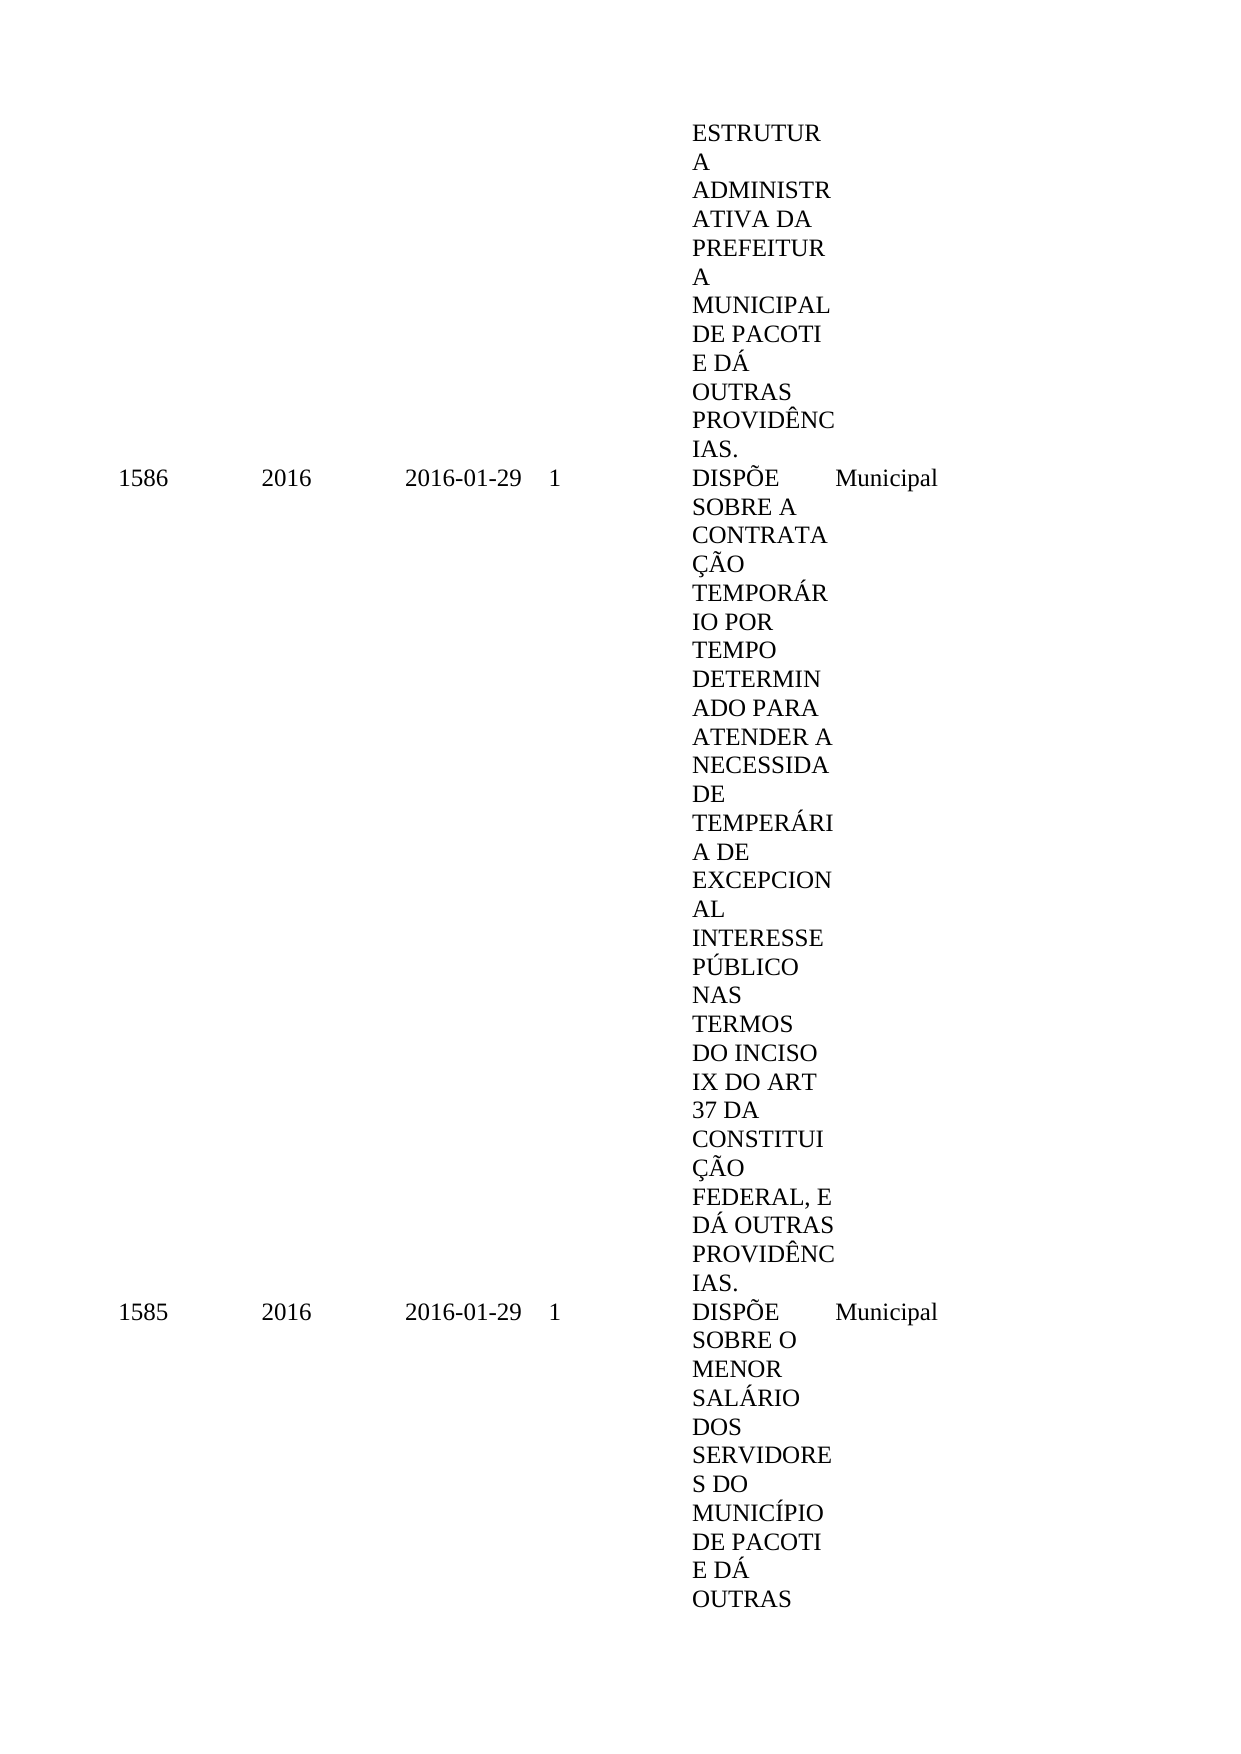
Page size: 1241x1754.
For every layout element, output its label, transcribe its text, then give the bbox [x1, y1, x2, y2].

table_cell [979, 1297, 1122, 1613]
table_cell [118, 118, 261, 463]
table_cell ESTRUTURA ADMINISTRATIVA DA PREFEITURA MUNICIPAL DE PACOTI E DÁ OUTRAS PROVIDÊNCIAS. [692, 118, 835, 463]
table_cell 2016 [261, 463, 405, 1297]
table_cell 1 [548, 463, 692, 1297]
table_cell Municipal [835, 463, 979, 1297]
table_cell [405, 118, 548, 463]
table_cell [548, 118, 692, 463]
table_cell [979, 118, 1122, 463]
table_cell DISPÕE SOBRE O MENOR SALÁRIO DOS SERVIDORES DO MUNICÍPIO DE PACOTI E DÁ OUTRAS [692, 1297, 835, 1613]
table_cell [261, 118, 405, 463]
table_cell 1 [548, 1297, 692, 1613]
table_cell DISPÕE SOBRE A CONTRATAÇÃO TEMPORÁRIO POR TEMPO DETERMINADO PARA ATENDER A NECESSIDADE TEMPERÁRIA DE EXCEPCIONAL INTERESSE PÚBLICO NAS TERMOS DO INCISO IX DO ART 37 DA CONSTITUIÇÃO FEDERAL, E DÁ OUTRAS PROVIDÊNCIAS. [692, 463, 835, 1297]
table_cell 2016-01-29 [405, 1297, 548, 1613]
table_cell 2016-01-29 [405, 463, 548, 1297]
table_cell Municipal [835, 1297, 979, 1613]
table_cell [979, 463, 1122, 1297]
table_cell [835, 118, 979, 463]
table_cell 1586 [118, 463, 261, 1297]
table_cell 2016 [261, 1297, 405, 1613]
table_cell 1585 [118, 1297, 261, 1613]
